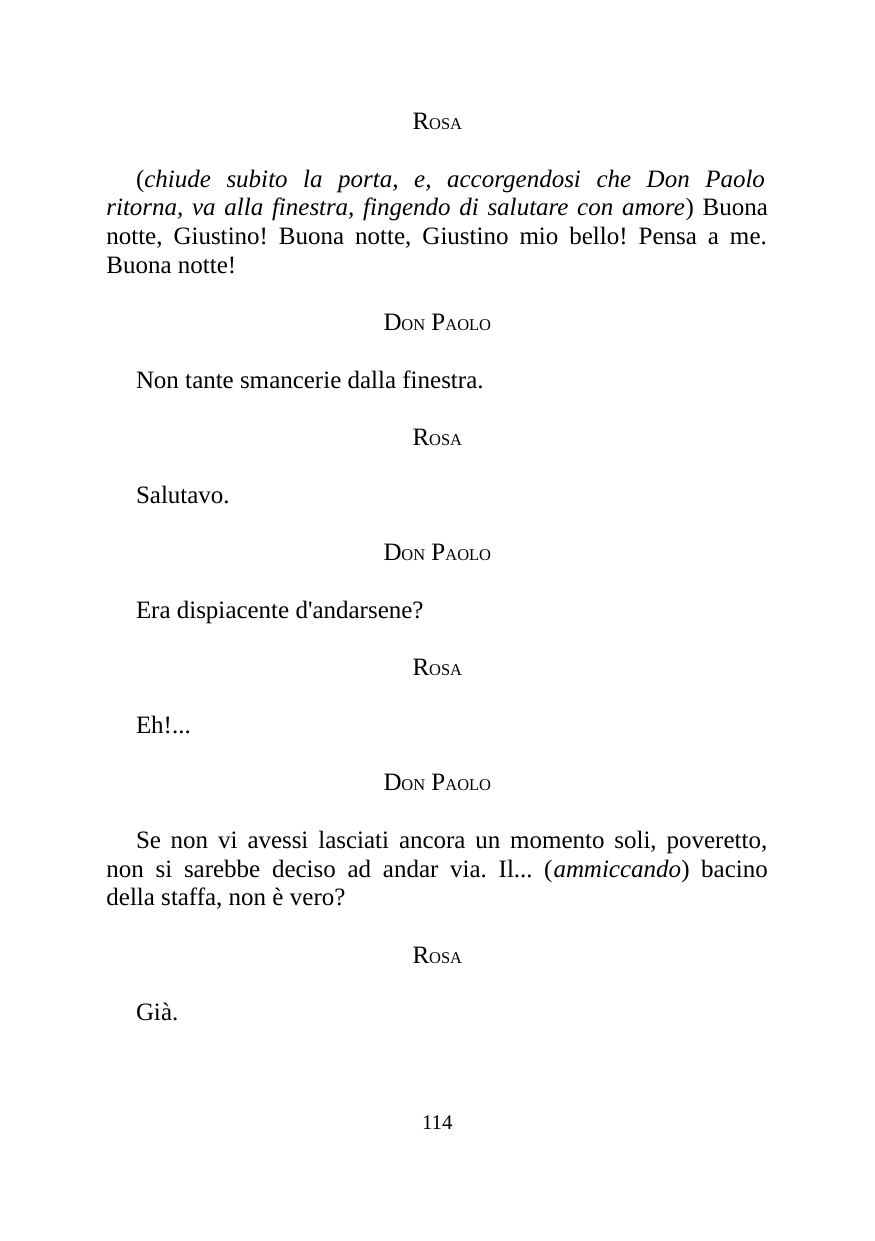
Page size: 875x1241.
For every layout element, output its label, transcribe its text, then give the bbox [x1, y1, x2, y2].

text Rosa [106, 422, 768, 451]
text Era dispiacente d'andarsene? [106, 595, 768, 624]
text Don Paolo [106, 307, 768, 336]
text Rosa [106, 652, 768, 681]
text Don Paolo [106, 537, 768, 566]
text Non tante smancerie dalla finestra. [106, 365, 768, 394]
text Se non vi avessi lasciati ancora un momento soli, poveretto, non si sarebbe deciso ad andar via. Il... (ammiccando) bacino della staffa, non è vero? [106, 825, 768, 911]
text Rosa [106, 106, 768, 135]
text Don Paolo [106, 767, 768, 796]
text Già. [106, 997, 768, 1026]
text Eh!... [106, 710, 768, 739]
text (chiude subito la porta, e, accorgendosi che Don Paolo ritorna, va alla finestra, fingendo di salutare con amore) Buona notte, Giustino! Buona notte, Giustino mio bello! Pensa a me. Buona notte! [106, 164, 768, 279]
text Salutavo. [106, 480, 768, 509]
text Rosa [106, 940, 768, 969]
